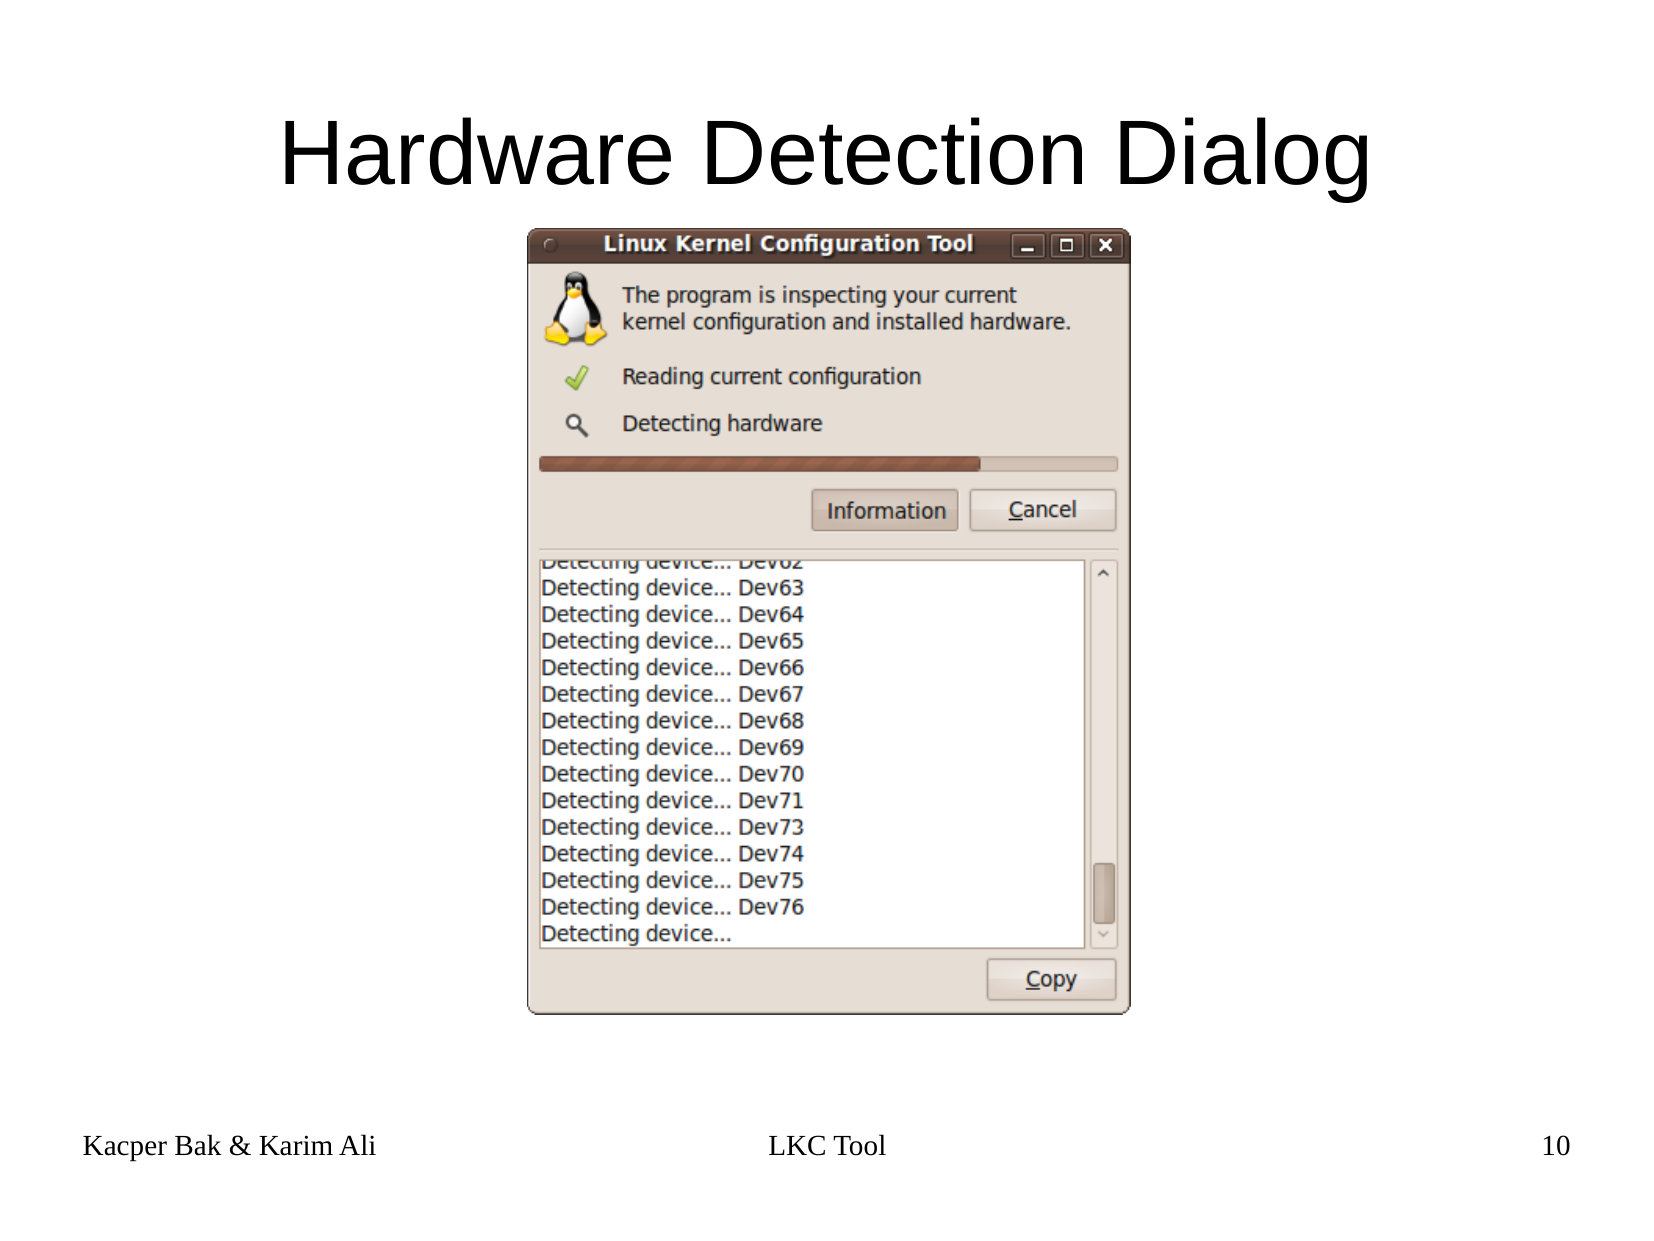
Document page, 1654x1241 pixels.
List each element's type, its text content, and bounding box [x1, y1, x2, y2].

title Hardware Detection Dialog [82, 49, 1571, 257]
picture [527, 228, 1131, 1015]
